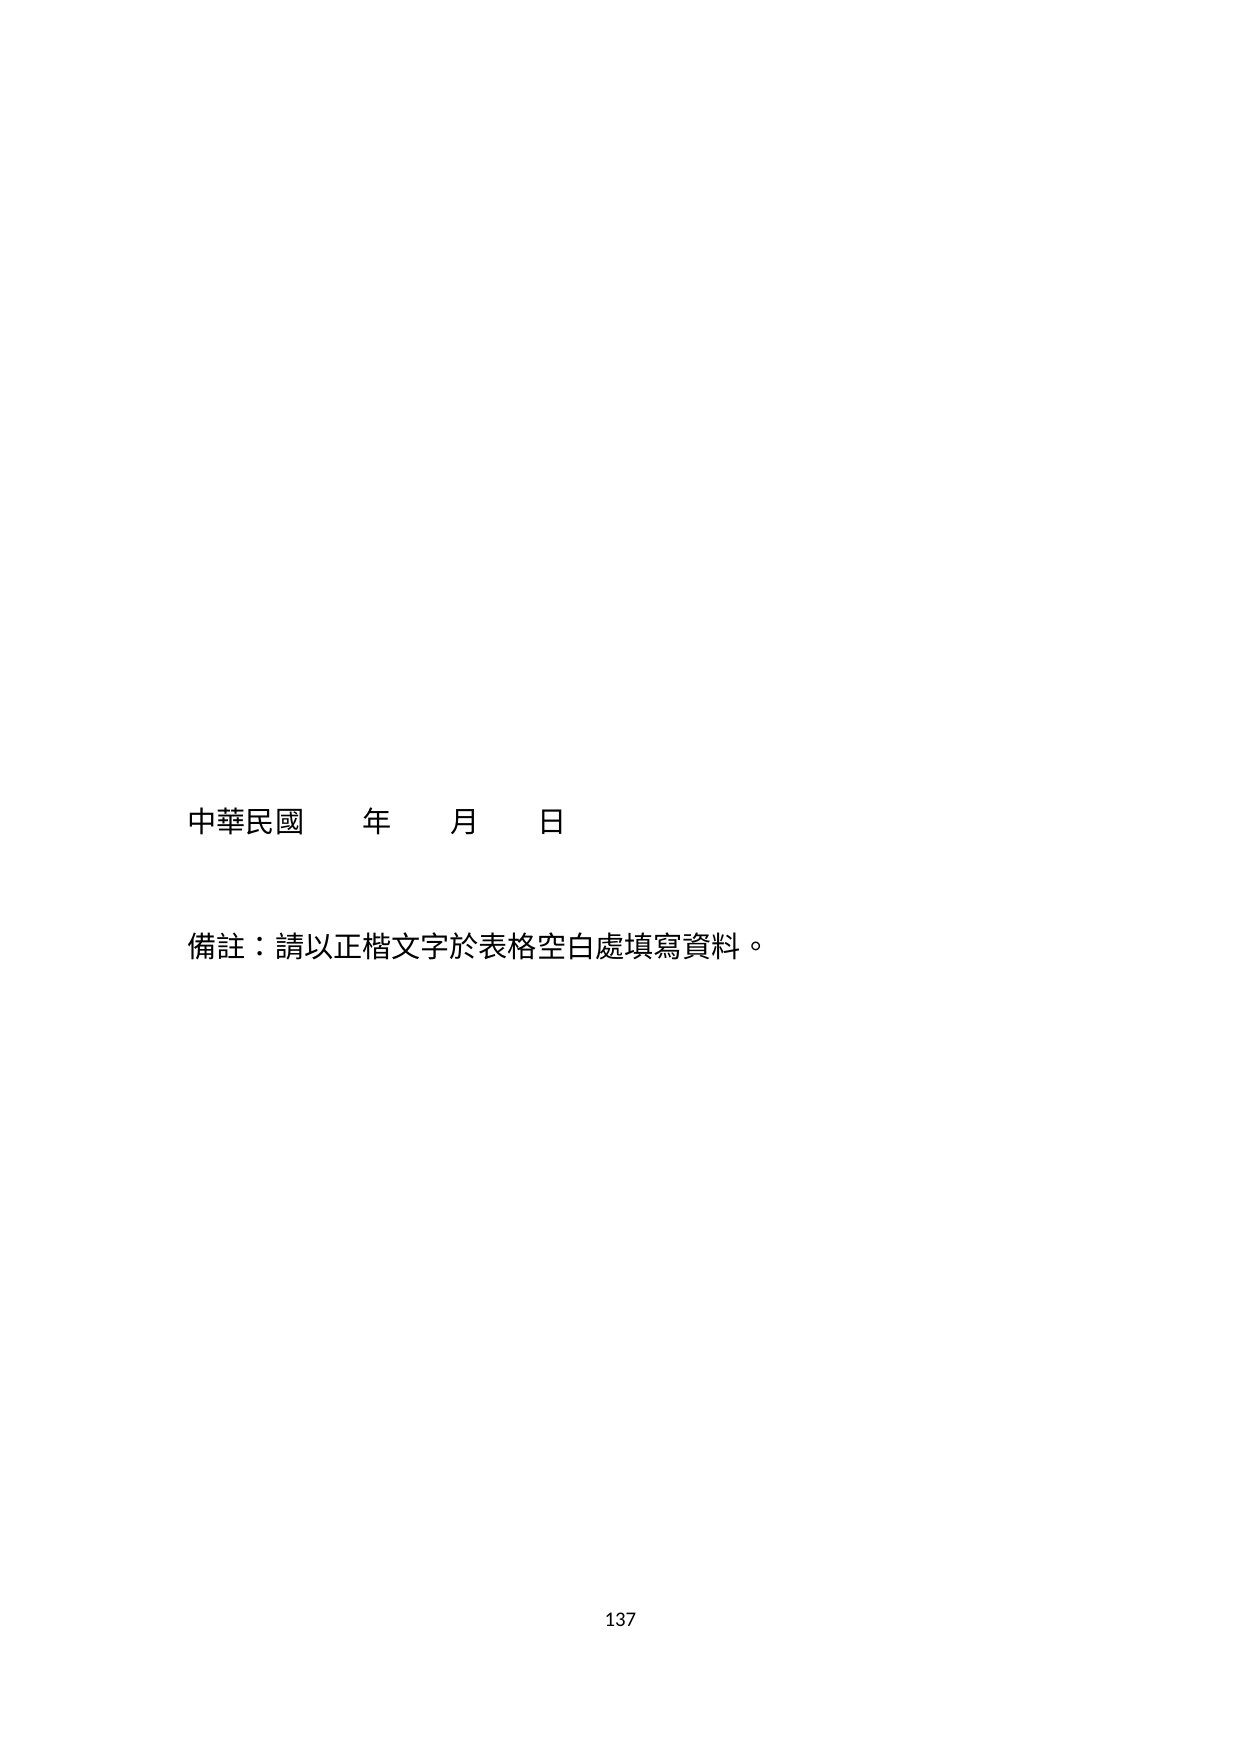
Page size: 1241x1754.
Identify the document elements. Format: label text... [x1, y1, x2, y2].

text 中華民國 年 月 日 [187, 778, 1053, 841]
text 備註：請以正楷文字於表格空白處填寫資料。 [187, 903, 1053, 966]
